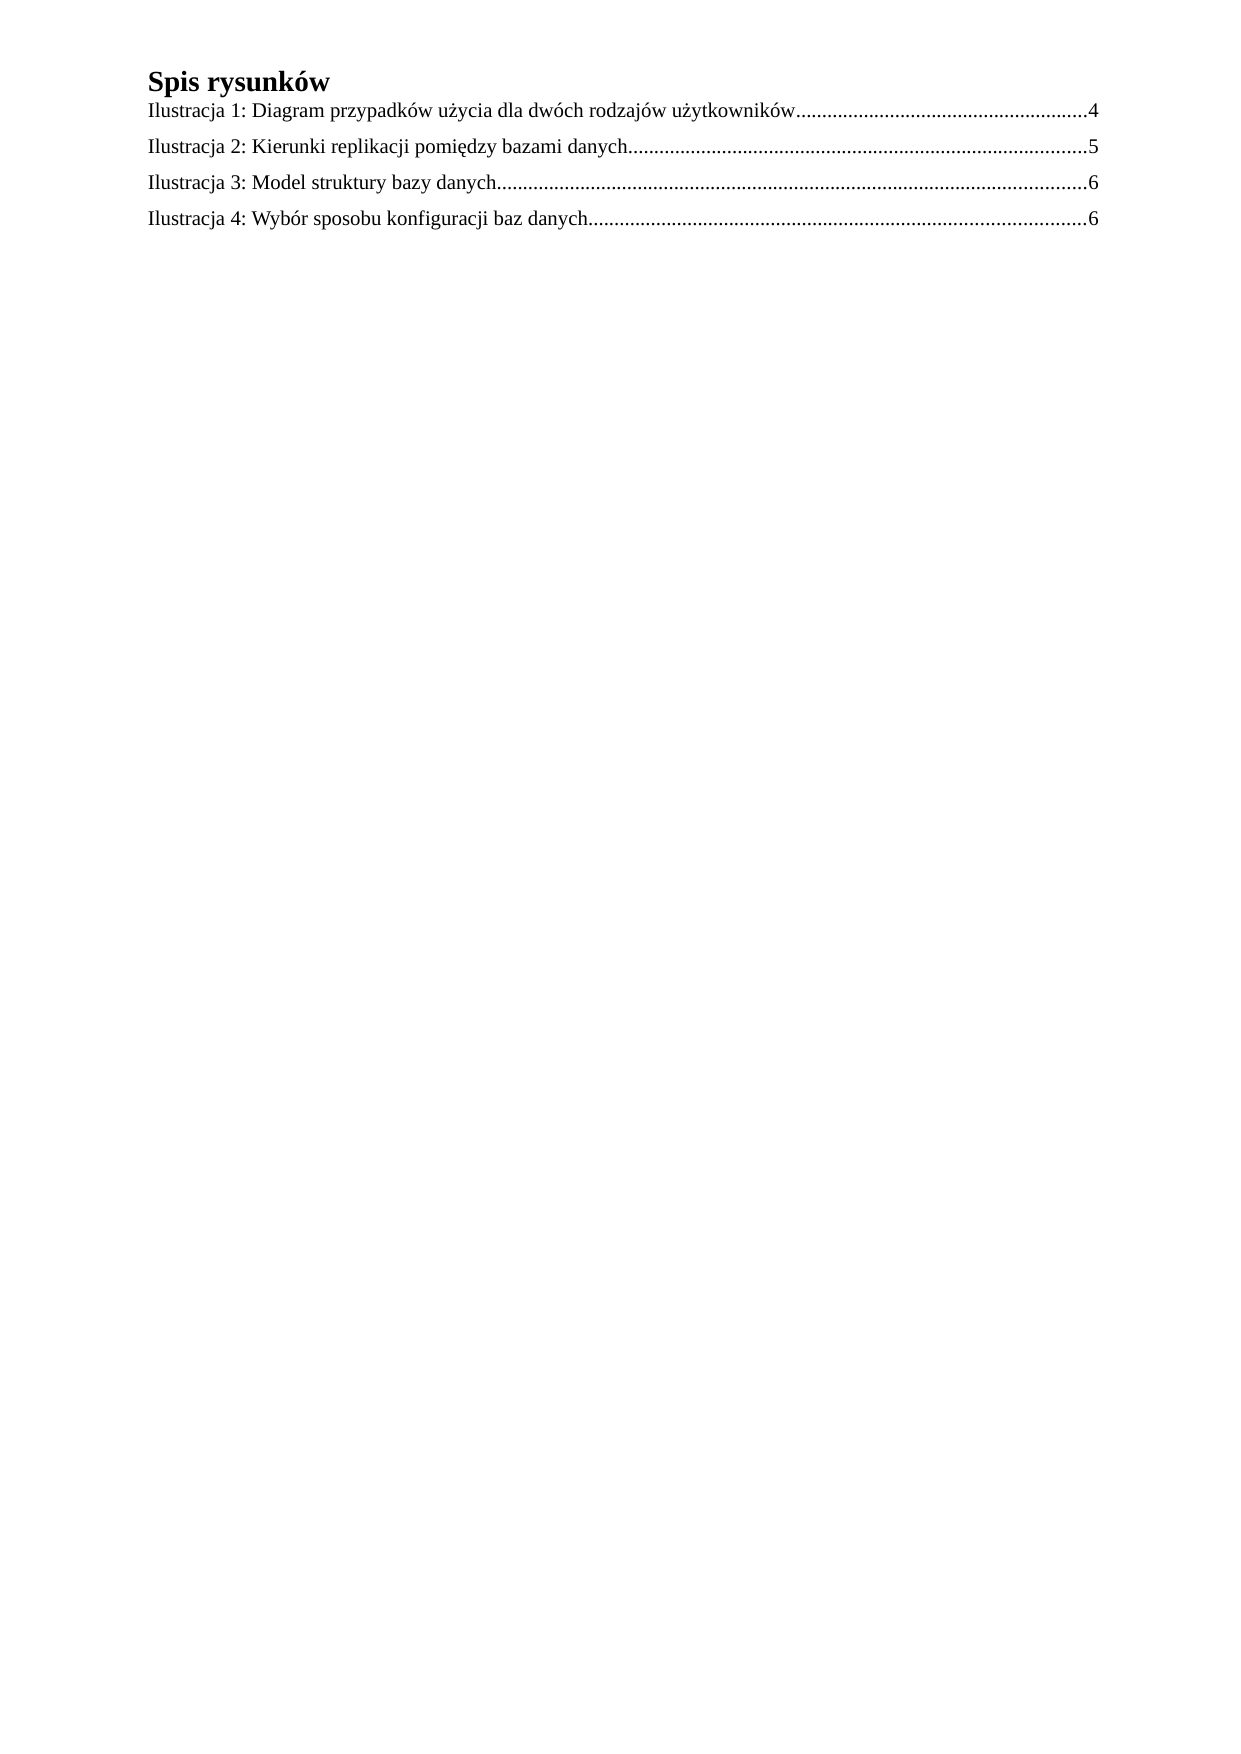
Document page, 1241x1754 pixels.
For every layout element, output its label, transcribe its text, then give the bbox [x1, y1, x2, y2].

subtitle Spis rysunków [148, 64, 1098, 98]
text Ilustracja 4: Wybór sposobu konfiguracji baz danych 6 [148, 206, 1098, 230]
text Ilustracja 2: Kierunki replikacji pomiędzy bazami danych 5 [148, 134, 1098, 158]
text Ilustracja 3: Model struktury bazy danych 6 [148, 170, 1098, 194]
text Ilustracja 1: Diagram przypadków użycia dla dwóch rodzajów użytkowników 4 [148, 98, 1098, 122]
